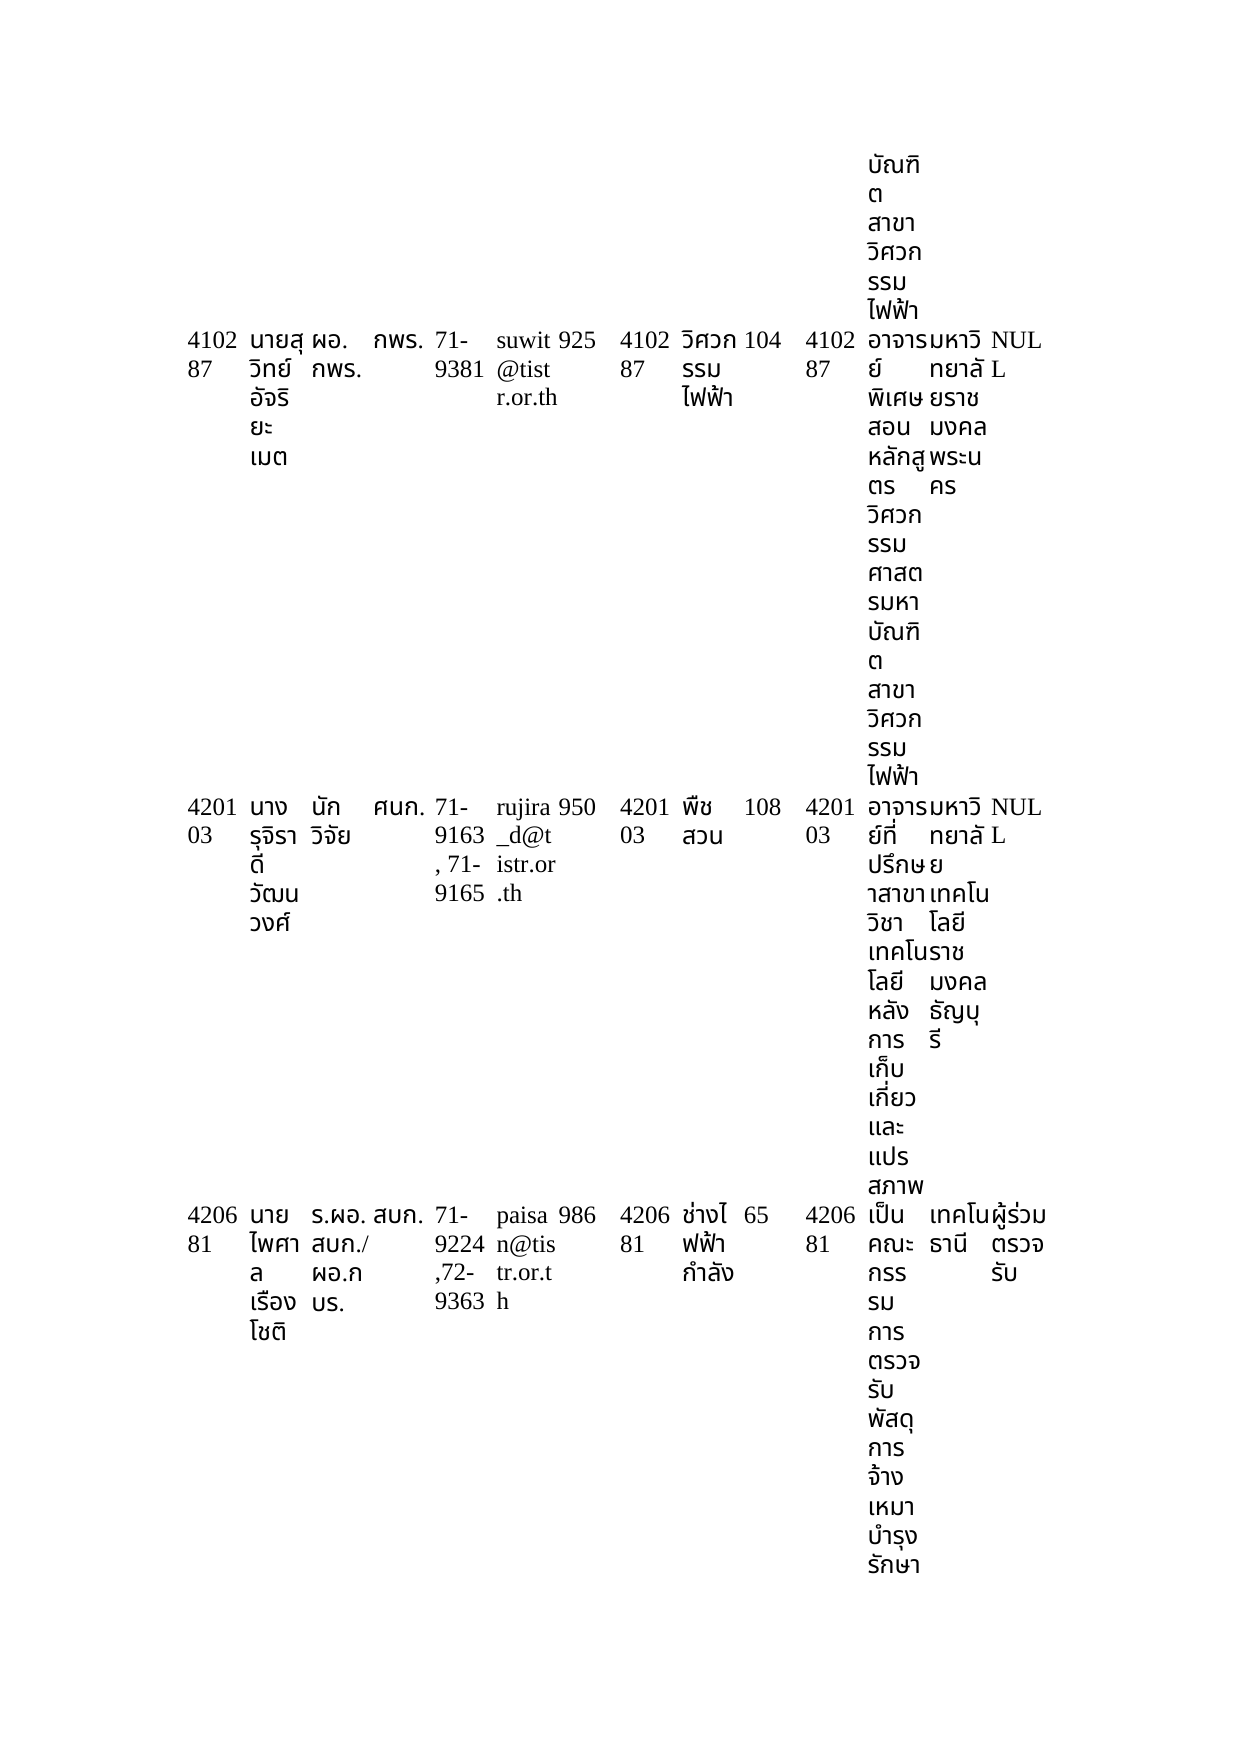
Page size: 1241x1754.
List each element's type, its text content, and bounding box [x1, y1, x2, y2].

table_cell [311, 150, 373, 325]
table_cell บัณฑิต สาขาวิศวกรรมไฟฟ้า [867, 150, 929, 325]
table_cell 410287 [620, 325, 682, 792]
table_cell 950 [558, 792, 620, 1200]
table_cell เป็นคณะกรรรมการตรวจรับพัสดุการจ้างเหมาบำรุงรักษา [867, 1200, 929, 1579]
table_cell เทคโนธานี [929, 1200, 991, 1579]
table_cell 420103 [188, 792, 249, 1200]
table_cell 420681 [805, 1200, 867, 1579]
table_cell 65 [744, 1200, 805, 1579]
table_cell 410287 [188, 325, 249, 792]
table_cell ช่างไฟฟ้ากำลัง [682, 1200, 743, 1579]
table_cell rujira_d@tistr.or.th [496, 792, 558, 1200]
table_cell [373, 150, 434, 325]
table_cell [188, 150, 249, 325]
table_cell กพร. [373, 325, 434, 792]
table_cell NULL [991, 792, 1053, 1200]
table_cell มหาวิทยาลัยเทคโนโลยีราชมงคลธัญบุรี [929, 792, 991, 1200]
table_cell อาจารย์พิเศษสอนหลักสูตรวิศวกรรมศาสตรมหาบัณฑิต สาขาวิศวกรรมไฟฟ้า [867, 325, 929, 792]
table_cell [249, 150, 311, 325]
table_cell [620, 150, 682, 325]
table_cell paisan@tistr.or.th [496, 1200, 558, 1579]
table_cell 108 [744, 792, 805, 1200]
table_cell [929, 150, 991, 325]
table_cell 420681 [188, 1200, 249, 1579]
table_cell 925 [558, 325, 620, 792]
table_cell [805, 150, 867, 325]
table_cell นายไพศาล เรืองโชติ [249, 1200, 311, 1579]
table_cell ศนก. [373, 792, 434, 1200]
table_cell นายสุวิทย์ อัจริยะเมต [249, 325, 311, 792]
table_cell 420103 [805, 792, 867, 1200]
table_cell 420103 [620, 792, 682, 1200]
table_cell [558, 150, 620, 325]
table_cell NULL [991, 325, 1053, 792]
table_cell 420681 [620, 1200, 682, 1579]
table_cell [496, 150, 558, 325]
table_cell 71-9224 ,72-9363 [435, 1200, 496, 1579]
table_cell พืชสวน [682, 792, 743, 1200]
table_cell suwit@tistr.or.th [496, 325, 558, 792]
table_cell ร.ผอ.สบก./ผอ.กบร. [311, 1200, 373, 1579]
table_cell [682, 150, 743, 325]
table_cell อาจารย์ที่ปรึกษาสาขาวิชาเทคโนโลยีหลังการเก็บเกี่ยวและแปรสภาพ [867, 792, 929, 1200]
table_cell วิศวกรรมไฟฟ้า [682, 325, 743, 792]
table_cell 71-9163 , 71-9165 [435, 792, 496, 1200]
table_cell สบก. [373, 1200, 434, 1579]
table_cell 410287 [805, 325, 867, 792]
table_cell นักวิจัย [311, 792, 373, 1200]
table_cell 71-9381 [435, 325, 496, 792]
table_cell [744, 150, 805, 325]
table_cell ผอ. กพร. [311, 325, 373, 792]
table_cell นางรุจิรา ดีวัฒนวงศ์ [249, 792, 311, 1200]
table_cell [991, 150, 1053, 325]
table_cell ผู้ร่วมตรวจรับ [991, 1200, 1053, 1579]
table_cell 104 [744, 325, 805, 792]
table_cell [435, 150, 496, 325]
table_cell 986 [558, 1200, 620, 1579]
table_cell มหาวิทยาลัยราชมงคลพระนคร [929, 325, 991, 792]
